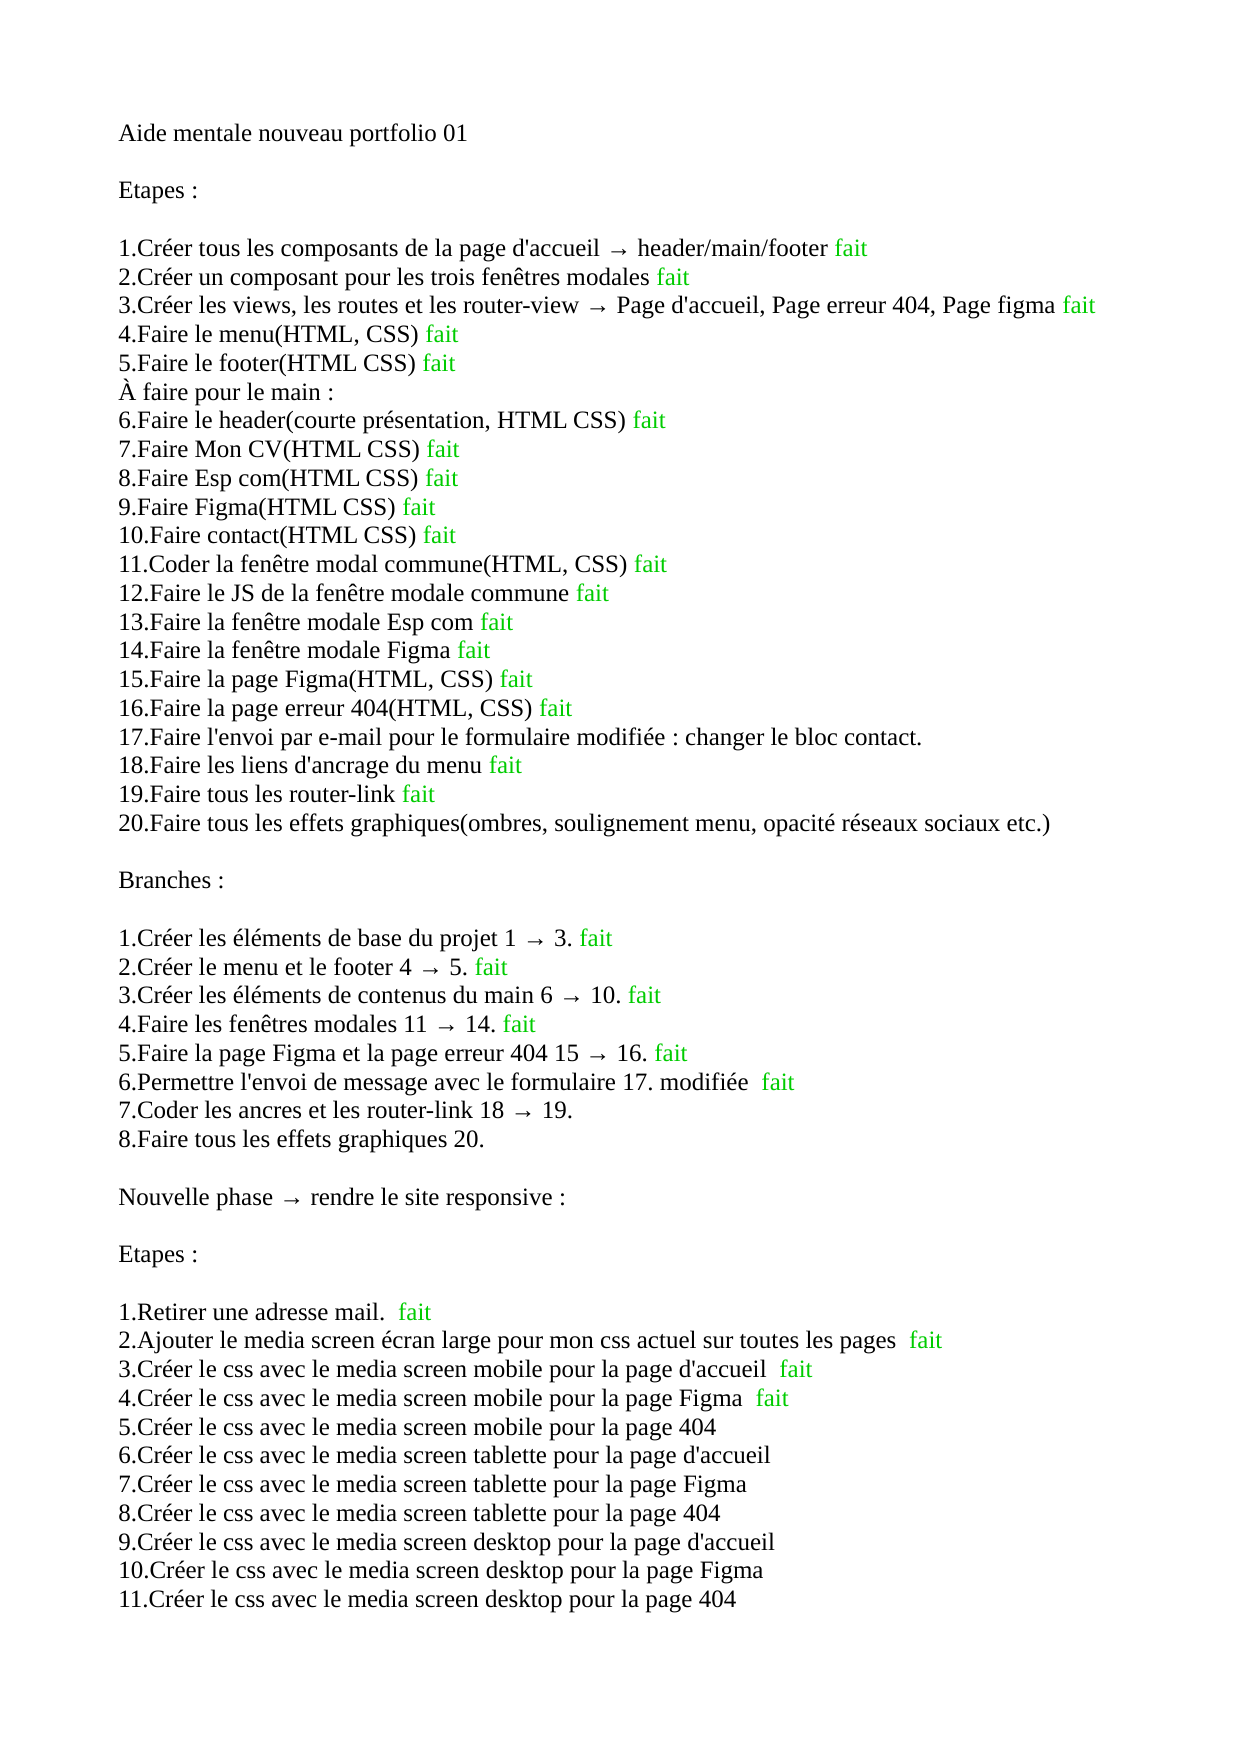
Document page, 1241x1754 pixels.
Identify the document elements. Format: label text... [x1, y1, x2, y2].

text 10.Faire contact(HTML CSS) fait [118, 521, 1122, 549]
text Aide mentale nouveau portfolio 01 [118, 118, 1122, 147]
text 11.Coder la fenêtre modal commune(HTML, CSS) fait [118, 549, 1122, 578]
text 12.Faire le JS de la fenêtre modale commune fait [118, 578, 1122, 607]
text 16.Faire la page erreur 404(HTML, CSS) fait [118, 693, 1122, 722]
text 6.Faire le header(courte présentation, HTML CSS) fait [118, 406, 1122, 434]
text 5.Faire le footer(HTML CSS) fait [118, 348, 1122, 377]
text 5.Faire la page Figma et la page erreur 404 15 → 16. fait [118, 1038, 1122, 1067]
text 1.Créer les éléments de base du projet 1 → 3. fait [118, 923, 1122, 952]
text 19.Faire tous les router-link fait [118, 779, 1122, 808]
text 4.Faire les fenêtres modales 11 → 14. fait [118, 1009, 1122, 1038]
text 17.Faire l'envoi par e-mail pour le formulaire modifiée : changer le bloc contact. [118, 722, 1122, 751]
text Etapes : [118, 176, 1122, 204]
text 8.Faire Esp com(HTML CSS) fait [118, 463, 1122, 492]
text 8.Faire tous les effets graphiques 20. [118, 1124, 1122, 1153]
text 18.Faire les liens d'ancrage du menu fait [118, 751, 1122, 779]
text 3.Créer les views, les routes et les router-view → Page d'accueil, Page erreur 404, Page figma fait [118, 291, 1122, 319]
text 2.Créer le menu et le footer 4 → 5. fait [118, 952, 1122, 981]
text 14.Faire la fenêtre modale Figma fait [118, 636, 1122, 664]
text 20.Faire tous les effets graphiques(ombres, soulignement menu, opacité réseaux sociaux etc.) [118, 808, 1122, 837]
text 1.Créer tous les composants de la page d'accueil → header/main/footer fait [118, 233, 1122, 262]
text 11.Créer le css avec le media screen desktop pour la page 404 [118, 1584, 1122, 1613]
text 4.Créer le css avec le media screen mobile pour la page Figma fait [118, 1383, 1122, 1412]
text À faire pour le main : [118, 377, 1122, 406]
text 3.Créer les éléments de contenus du main 6 → 10. fait [118, 981, 1122, 1009]
text 1.Retirer une adresse mail. fait [118, 1297, 1122, 1326]
text 5.Créer le css avec le media screen mobile pour la page 404 [118, 1412, 1122, 1441]
text 9.Créer le css avec le media screen desktop pour la page d'accueil [118, 1527, 1122, 1556]
text 15.Faire la page Figma(HTML, CSS) fait [118, 664, 1122, 693]
text 2.Créer un composant pour les trois fenêtres modales fait [118, 262, 1122, 291]
text Etapes : [118, 1239, 1122, 1268]
text 7.Faire Mon CV(HTML CSS) fait [118, 434, 1122, 463]
text 7.Créer le css avec le media screen tablette pour la page Figma [118, 1469, 1122, 1498]
text 6.Créer le css avec le media screen tablette pour la page d'accueil [118, 1441, 1122, 1469]
text 13.Faire la fenêtre modale Esp com fait [118, 607, 1122, 636]
text 8.Créer le css avec le media screen tablette pour la page 404 [118, 1498, 1122, 1527]
text 3.Créer le css avec le media screen mobile pour la page d'accueil fait [118, 1354, 1122, 1383]
text 2.Ajouter le media screen écran large pour mon css actuel sur toutes les pages fait [118, 1326, 1122, 1354]
text Nouvelle phase → rendre le site responsive : [118, 1182, 1122, 1211]
text 4.Faire le menu(HTML, CSS) fait [118, 319, 1122, 348]
text 9.Faire Figma(HTML CSS) fait [118, 492, 1122, 521]
text 10.Créer le css avec le media screen desktop pour la page Figma [118, 1556, 1122, 1584]
text 6.Permettre l'envoi de message avec le formulaire 17. modifiée fait [118, 1067, 1122, 1096]
text 7.Coder les ancres et les router-link 18 → 19. [118, 1096, 1122, 1124]
text Branches : [118, 866, 1122, 894]
